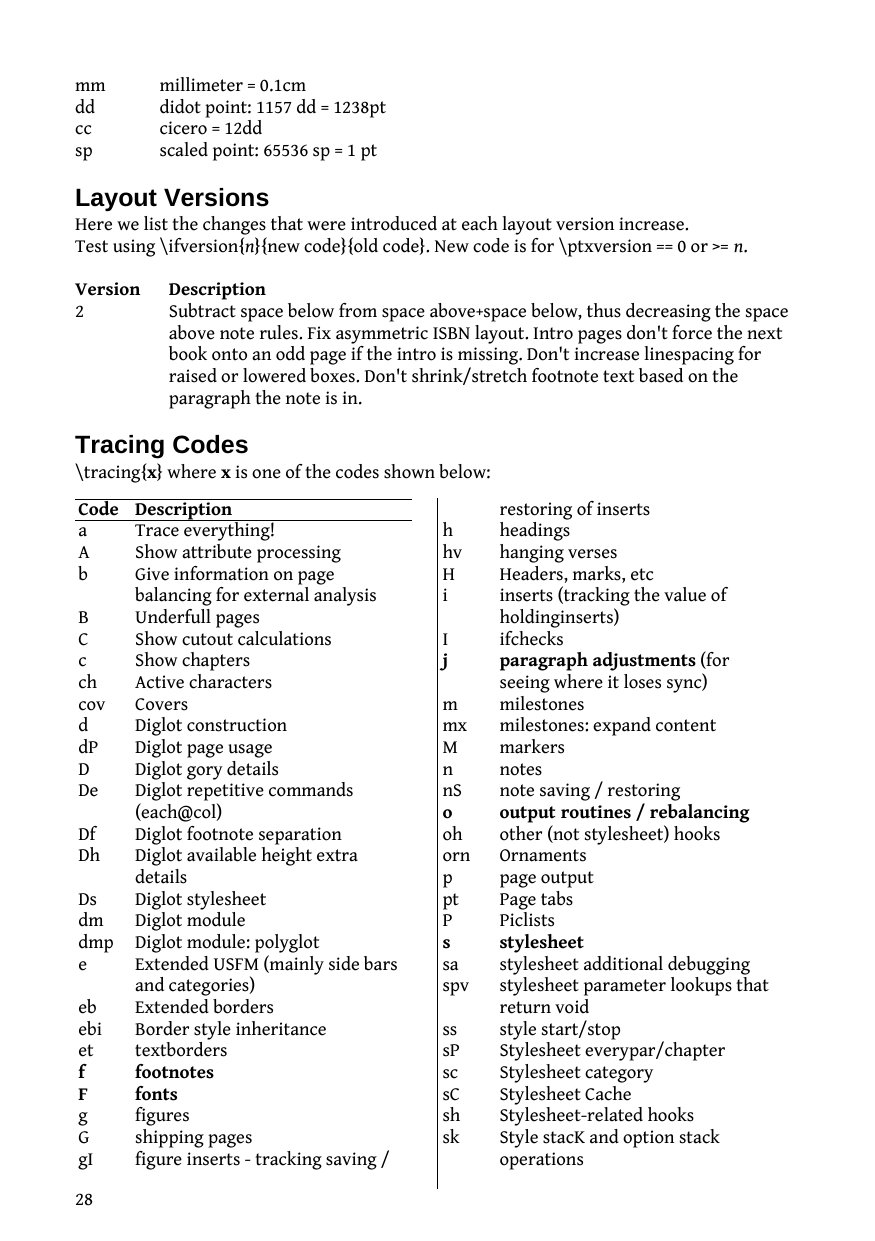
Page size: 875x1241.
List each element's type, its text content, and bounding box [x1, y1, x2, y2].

table_cell c [75, 650, 132, 672]
table_cell g [75, 1105, 132, 1127]
table_cell Headers, marks, etc [496, 564, 777, 585]
table_cell B [75, 607, 132, 629]
table_cell Give information on page balancing for external analysis [132, 564, 412, 607]
table_cell Stylesheet-related hooks [496, 1105, 777, 1127]
table_cell style start/stop [496, 1019, 777, 1040]
table_cell Ornaments [496, 845, 777, 867]
table_cell ifchecks [496, 629, 777, 650]
table_cell Underfull pages [132, 607, 412, 629]
table_cell output routines / rebalancing [496, 802, 777, 823]
table_cell f [75, 1062, 132, 1084]
table_cell Page tabs [496, 889, 777, 910]
table_cell i [439, 585, 496, 628]
table_cell milestones [496, 694, 777, 715]
table_cell M [439, 737, 496, 758]
table_cell Covers [132, 694, 412, 715]
table_cell scaled point: 65536 sp = 1 pt [159, 140, 797, 162]
table_cell h [439, 520, 496, 542]
table_cell I [439, 629, 496, 650]
table_cell notes [496, 759, 777, 780]
table_cell ss [439, 1019, 496, 1040]
table_header Version [75, 280, 169, 301]
table_cell b [75, 564, 132, 607]
table_cell didot point: 1157 dd = 1238pt [159, 97, 797, 118]
table_cell Border style inheritance [132, 1019, 412, 1040]
table_cell Piclists [496, 910, 777, 932]
table_cell m [439, 694, 496, 715]
table_cell mm [75, 75, 159, 97]
table_cell spv [439, 975, 496, 1018]
text \tracing{x} where x is one of the codes shown below: [75, 462, 799, 484]
table_cell pt [439, 889, 496, 910]
table_cell o [439, 802, 496, 823]
table_cell dP [75, 737, 132, 759]
table_cell Stylesheet Cache [496, 1084, 777, 1105]
table_cell mx [439, 715, 496, 737]
table_cell Stylesheet category [496, 1062, 777, 1083]
table_cell paragraph adjustments (for seeing where it loses sync) [496, 650, 777, 693]
table_cell Show cutout calculations [132, 629, 412, 650]
table_cell stylesheet additional debugging [496, 954, 777, 975]
table_cell cc [75, 118, 159, 140]
table_cell cov [75, 694, 132, 715]
table_cell H [439, 564, 496, 585]
table_cell Ds [75, 889, 132, 910]
table_cell markers [496, 737, 777, 758]
table_cell Style stacK and option stack operations [496, 1127, 777, 1170]
table_cell Subtract space below from space above+space below, thus decreasing the space above note rules. Fix asymmetric ISBN layout. Intro pages don't force the next book onto an odd page if the intro is missing. Don't increase linespacing for raised or lowered boxes. Don't shrink/stretch footnote text based on the paragraph the note is in. [169, 301, 799, 409]
table_cell [439, 499, 496, 520]
table_header Description [169, 280, 799, 301]
table_cell Diglot page usage [132, 737, 412, 759]
table_cell 2 [75, 301, 169, 409]
table_cell j [439, 650, 496, 693]
table_cell sa [439, 954, 496, 975]
table_cell Active characters [132, 672, 412, 694]
table_cell stylesheet [496, 932, 777, 953]
table_cell dm [75, 910, 132, 932]
table_cell Df [75, 824, 132, 845]
table_cell dd [75, 97, 159, 118]
table_cell Extended USFM (mainly side bars and categories) [132, 954, 412, 997]
table_cell headings [496, 520, 777, 542]
table_cell note saving / restoring [496, 780, 777, 802]
table_cell figure inserts - tracking saving / [132, 1149, 412, 1170]
table_cell d [75, 715, 132, 737]
table_cell A [75, 542, 132, 564]
table_cell sP [439, 1040, 496, 1062]
table_cell inserts (tracking the value of holdinginserts) [496, 585, 777, 628]
table_cell stylesheet parameter lookups that return void [496, 975, 777, 1018]
table_cell sC [439, 1084, 496, 1105]
table_cell oh [439, 824, 496, 845]
table_cell restoring of inserts [496, 499, 777, 520]
table_cell Diglot module [132, 910, 412, 932]
table_cell Diglot gory details [132, 759, 412, 780]
table_cell Diglot footnote separation [132, 824, 412, 845]
table_cell Diglot construction [132, 715, 412, 737]
table_cell et [75, 1040, 132, 1062]
table_cell dmp [75, 932, 132, 954]
table_cell gI [75, 1149, 132, 1170]
subtitle Tracing Codes [75, 430, 799, 459]
table_cell Show attribute processing [132, 542, 412, 564]
table_cell orn [439, 845, 496, 867]
table_cell F [75, 1084, 132, 1105]
table_cell page output [496, 867, 777, 888]
table_cell shipping pages [132, 1127, 412, 1149]
table_cell P [439, 910, 496, 932]
table_cell Diglot module: polyglot [132, 932, 412, 954]
table_cell e [75, 954, 132, 997]
table_cell sk [439, 1127, 496, 1170]
table_header Description [132, 500, 412, 520]
table_cell a [75, 521, 132, 542]
table_cell G [75, 1127, 132, 1149]
table_cell Stylesheet everypar/chapter [496, 1040, 777, 1062]
table_cell ebi [75, 1019, 132, 1040]
table_header Code [75, 500, 132, 520]
text Here we list the changes that were introduced at each layout version increase. [75, 214, 799, 236]
table_cell sc [439, 1062, 496, 1083]
table_cell Show chapters [132, 650, 412, 672]
subtitle Layout Versions [75, 182, 799, 211]
table_cell other (not stylesheet) hooks [496, 824, 777, 845]
table_cell sh [439, 1105, 496, 1127]
table_cell Dh [75, 845, 132, 889]
table_cell s [439, 932, 496, 953]
table_cell Diglot available height extra details [132, 845, 412, 889]
table_cell De [75, 780, 132, 824]
table_cell C [75, 629, 132, 650]
text Test using \ifversion{n}{new code}{old code}. New code is for \ptxversion == 0 or >= n. [75, 236, 799, 258]
table_cell hanging verses [496, 542, 777, 563]
table_cell D [75, 759, 132, 780]
table_cell ch [75, 672, 132, 694]
table_cell p [439, 867, 496, 888]
table_cell cicero = 12dd [159, 118, 797, 140]
table_cell fonts [132, 1084, 412, 1105]
table_cell sp [75, 140, 159, 162]
table_cell Diglot stylesheet [132, 889, 412, 910]
table_cell footnotes [132, 1062, 412, 1084]
table_cell Trace everything! [132, 521, 412, 542]
table_cell Extended borders [132, 997, 412, 1019]
table_cell textborders [132, 1040, 412, 1062]
table_cell milestones: expand content [496, 715, 777, 737]
table_cell nS [439, 780, 496, 802]
table_cell hv [439, 542, 496, 563]
table_cell n [439, 759, 496, 780]
table_cell eb [75, 997, 132, 1019]
table_cell millimeter = 0.1cm [159, 75, 797, 97]
table_cell figures [132, 1105, 412, 1127]
table_cell Diglot repetitive commands (each@col) [132, 780, 412, 824]
